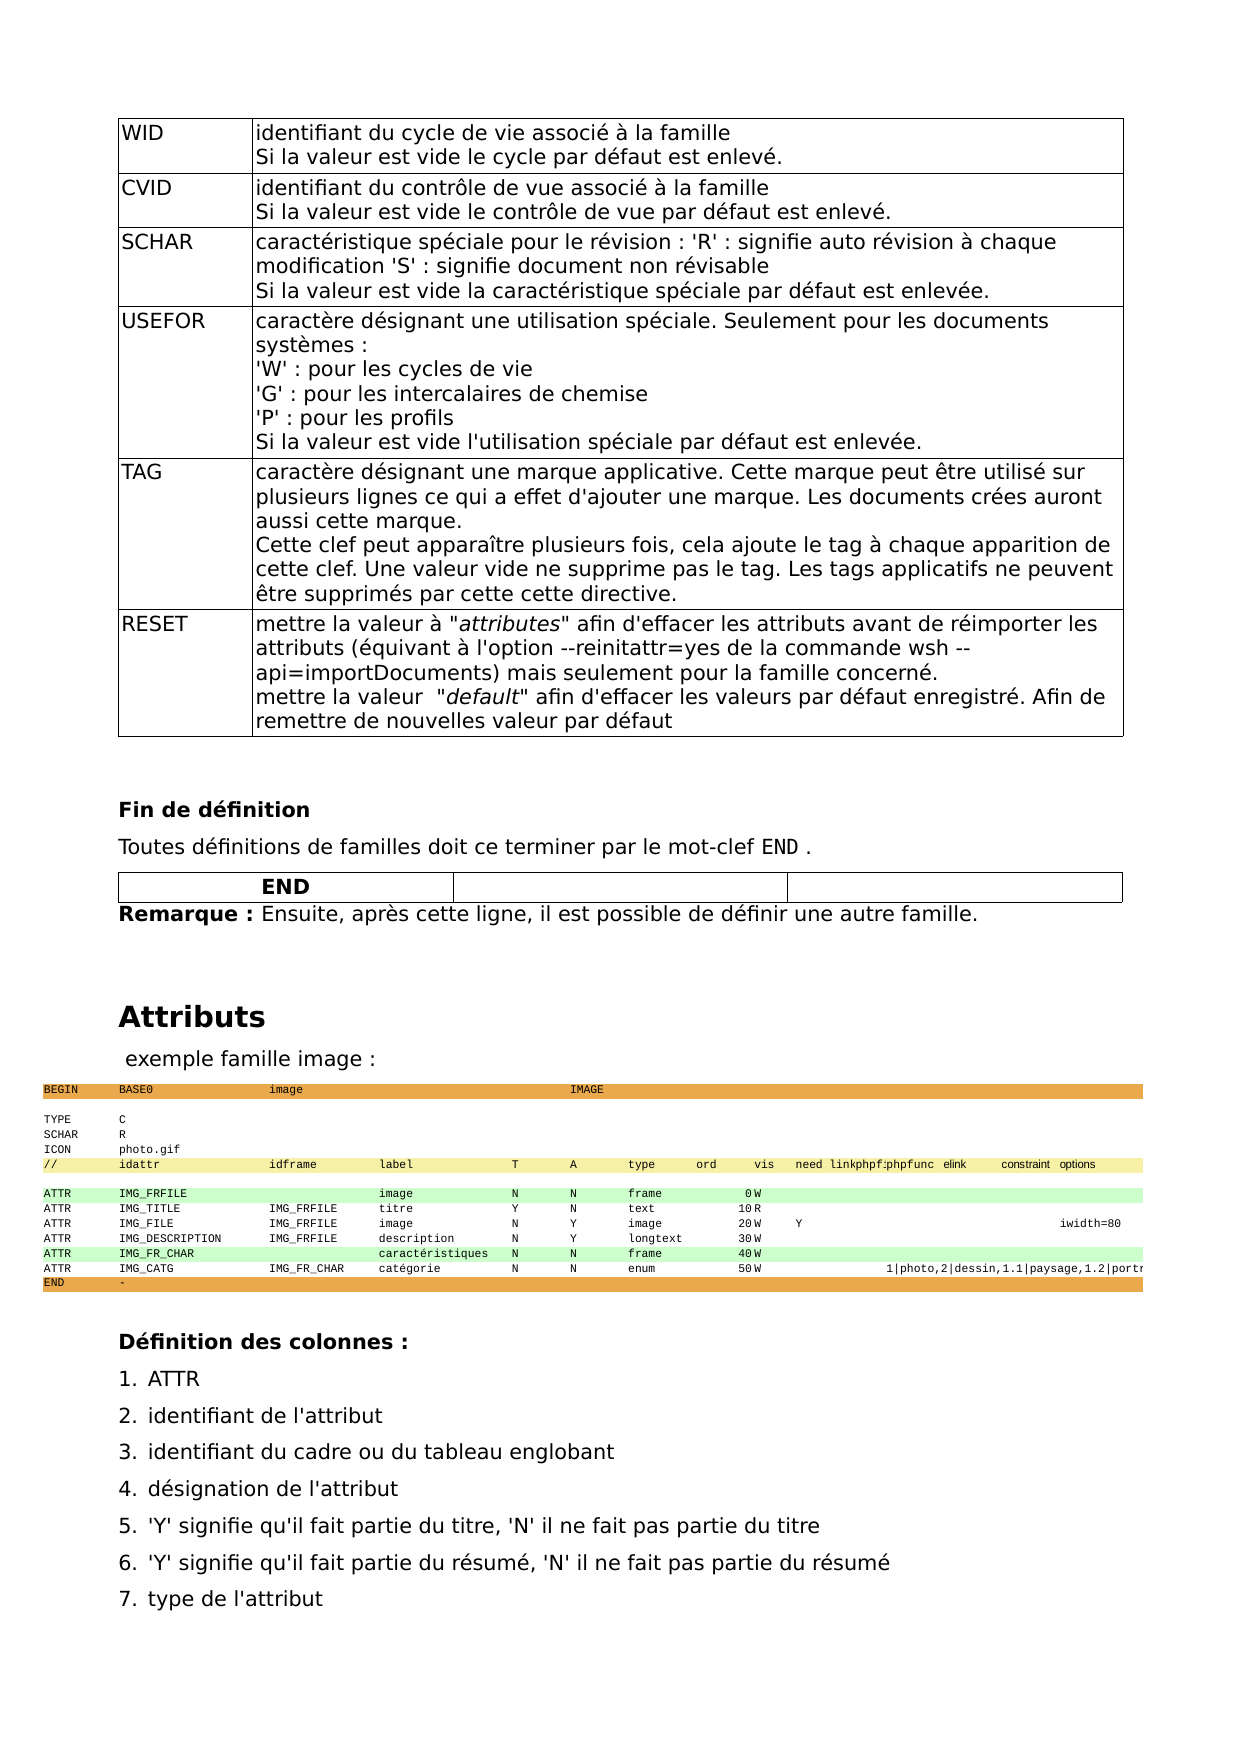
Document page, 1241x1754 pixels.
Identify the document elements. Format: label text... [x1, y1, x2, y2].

text exemple famille image : [118, 1047, 1122, 1071]
table_header END [119, 873, 453, 902]
list ATTR [118, 1367, 1122, 1391]
table_header [454, 873, 787, 902]
text Définition des colonnes : [118, 1330, 1122, 1354]
table_cell mettre la valeur à "attributes" afin d'effacer les attributs avant de réimporter les attributs (équivant à l'option --reinitattr=yes de la commande wsh --api=importDocuments) mais seulement pour la famille concerné. mettre la valeur "default" afin d'effacer les valeurs par défaut enregistré. Afin de remettre de nouvelles valeur par défaut [253, 610, 1123, 736]
table_cell caractéristique spéciale pour le révision : 'R' : signifie auto révision à chaque modification 'S' : signifie document non révisable Si la valeur est vide la caractéristique spéciale par défaut est enlevée. [253, 228, 1123, 306]
table_cell USEFOR [119, 307, 252, 457]
text Remarque : Ensuite, après cette ligne, il est possible de définir une autre famille. [118, 903, 1122, 926]
list désignation de l'attribut [118, 1477, 1122, 1501]
table_cell identifiant du cycle de vie associé à la famille Si la valeur est vide le cycle par défaut est enlevé. [253, 119, 1123, 173]
text Toutes définitions de familles doit ce terminer par le mot-clef END . [118, 835, 1122, 859]
list identifiant de l'attribut [118, 1404, 1122, 1428]
table_cell CVID [119, 174, 252, 227]
table_cell caractère désignant une marque applicative. Cette marque peut être utilisé sur plusieurs lignes ce qui a effet d'ajouter une marque. Les documents crées auront aussi cette marque. Cette clef peut apparaître plusieurs fois, cela ajoute le tag à chaque apparition de cette clef. Une valeur vide ne supprime pas le tag. Les tags applicatifs ne peuvent être supprimés par cette cette directive. [253, 459, 1123, 609]
table_cell identifiant du contrôle de vue associé à la famille Si la valeur est vide le contrôle de vue par défaut est enlevé. [253, 174, 1123, 227]
list identifiant du cadre ou du tableau englobant [118, 1440, 1122, 1465]
table_header [788, 873, 1122, 902]
table_cell SCHAR [119, 228, 252, 306]
table_cell WID [119, 119, 252, 173]
list 'Y' signifie qu'il fait partie du résumé, 'N' il ne fait pas partie du résumé [118, 1551, 1122, 1575]
table_cell caractère désignant une utilisation spéciale. Seulement pour les documents systèmes : 'W' : pour les cycles de vie 'G' : pour les intercalaires de chemise 'P' : pour les profils Si la valeur est vide l'utilisation spéciale par défaut est enlevée. [253, 307, 1123, 457]
list type de l'attribut [118, 1587, 1122, 1612]
table_cell RESET [119, 610, 252, 736]
subtitle Fin de définition [118, 798, 1122, 822]
table_cell TAG [119, 459, 252, 609]
subtitle Attributs [118, 1001, 1122, 1034]
list 'Y' signifie qu'il fait partie du titre, 'N' il ne fait pas partie du titre [118, 1514, 1122, 1538]
